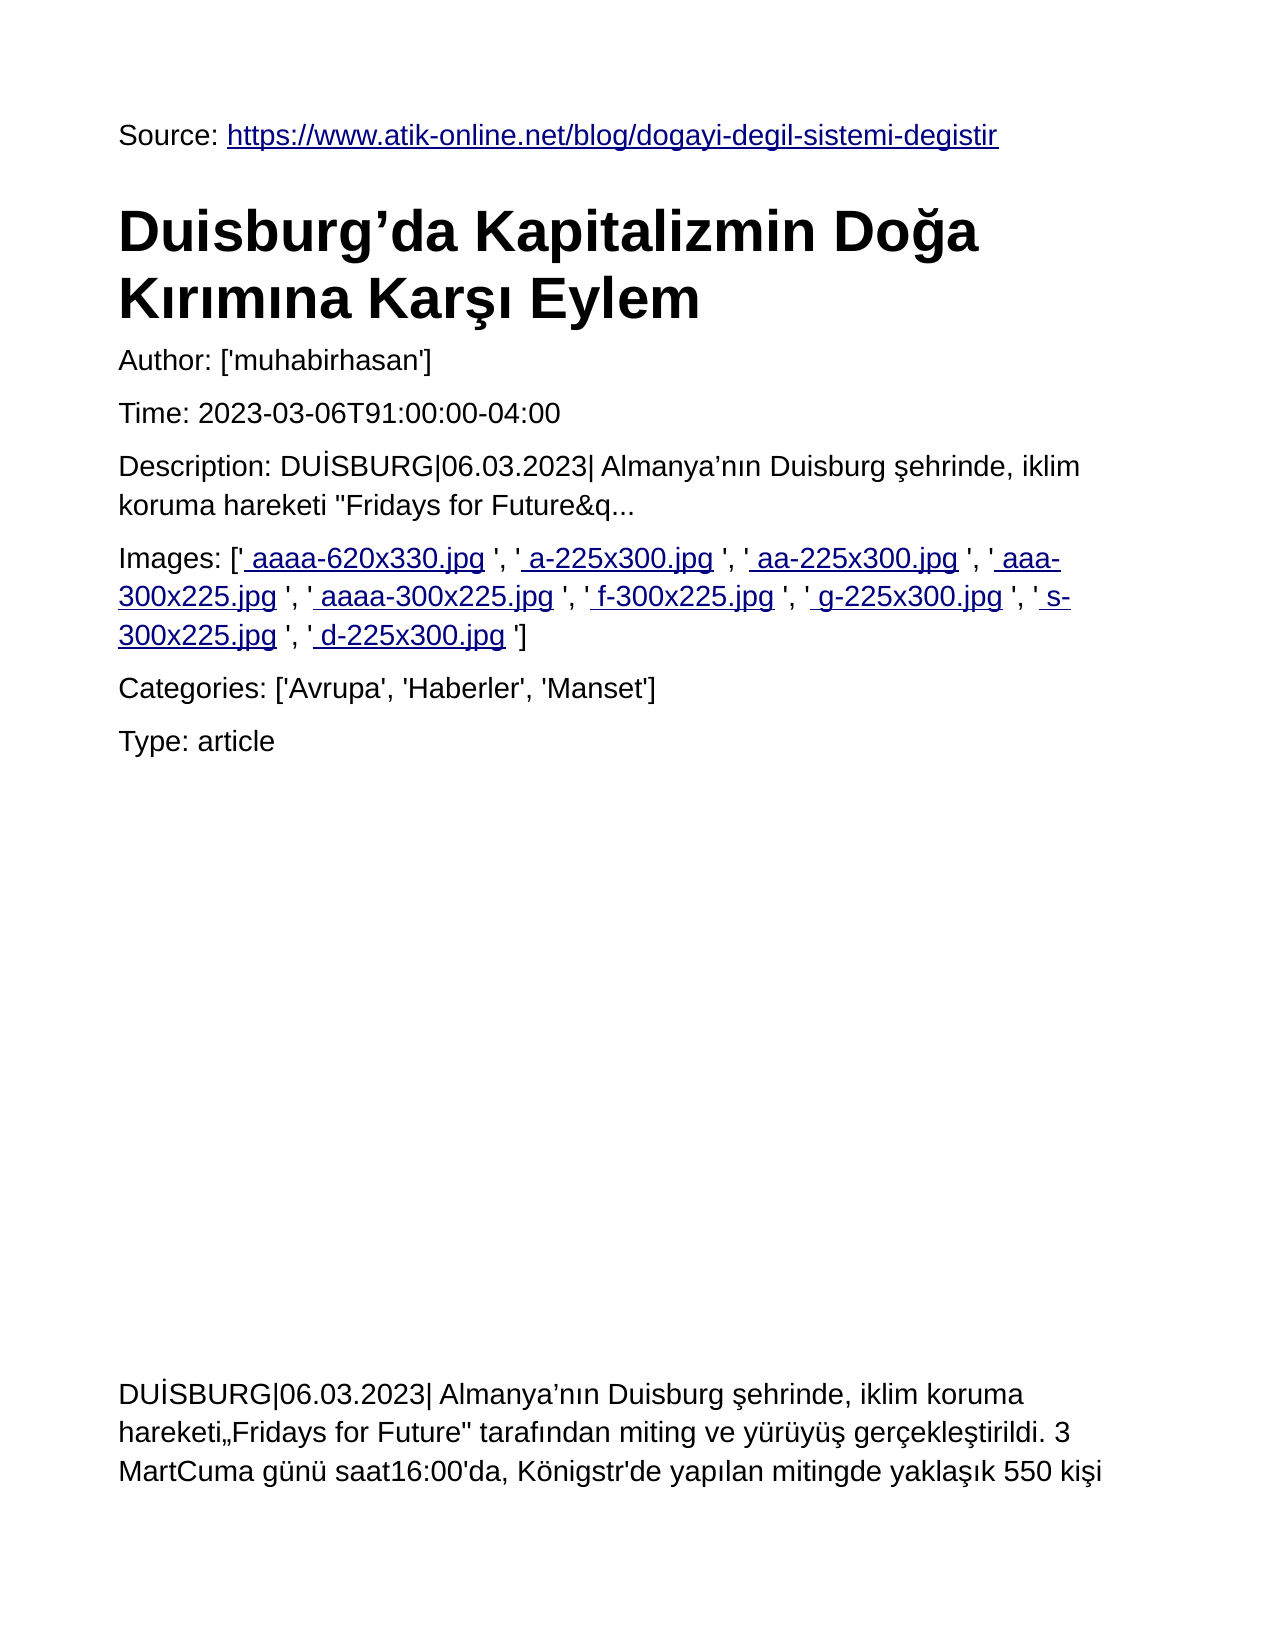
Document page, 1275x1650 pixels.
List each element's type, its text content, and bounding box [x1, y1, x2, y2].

text DUİSBURG|06.03.2023| Almanya’nın Duisburg şehrinde, iklim koruma hareketi„Fridays for Future" tarafından miting ve yürüyüş gerçekleştirildi. 3 MartCuma günü saat16:00'da, Königstr'de yapılan mitingde yaklaşık 550 kişi [118, 1377, 1157, 1488]
text Images: [' aaaa-620x330.jpg ', ' a-225x300.jpg ', ' aa-225x300.jpg ', ' aaa-300x225.jpg ', ' aaaa-300x225.jpg ', ' f-300x225.jpg ', ' g-225x300.jpg ', ' s-300x225.jpg ', ' d-225x300.jpg '] [118, 541, 1157, 651]
text Time: 2023-03-06T91:00:00-04:00 [118, 396, 1157, 429]
subtitle Duisburg’da Kapitalizmin Doğa Kırımına Karşı Eylem [118, 196, 1157, 330]
text Description: DUİSBURG|06.03.2023| Almanya’nın Duisburg şehrinde, iklim koruma hareketi "Fridays for Future&q... [118, 449, 1157, 521]
text Categories: ['Avrupa', 'Haberler', 'Manset'] [118, 671, 1157, 704]
text Source: https://www.atik-online.net/blog/dogayi-degil-sistemi-degistir [118, 118, 1157, 152]
text Author: ['muhabirhasan'] [118, 343, 1157, 376]
text Type: article [118, 724, 1157, 758]
